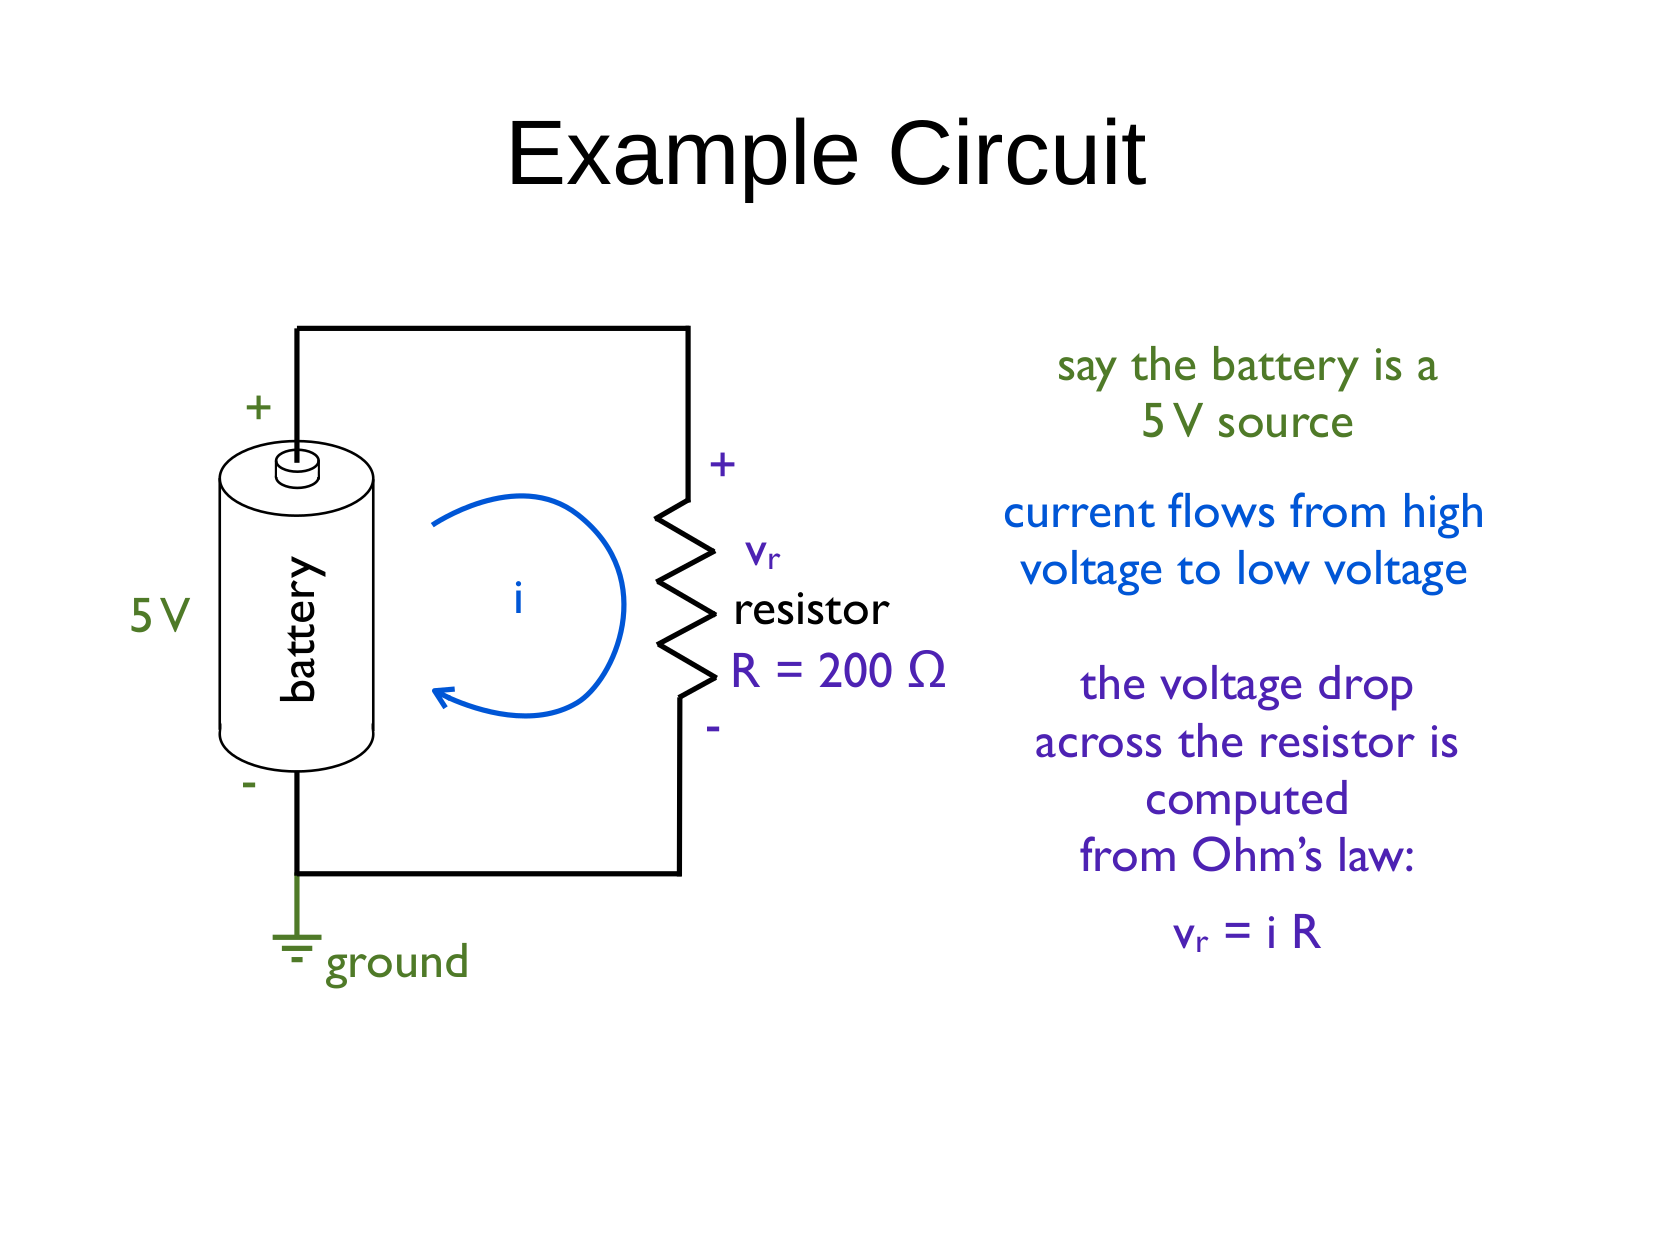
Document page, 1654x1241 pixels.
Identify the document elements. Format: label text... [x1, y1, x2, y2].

title Example Circuit [82, 49, 1571, 257]
picture [114, 290, 1539, 1010]
